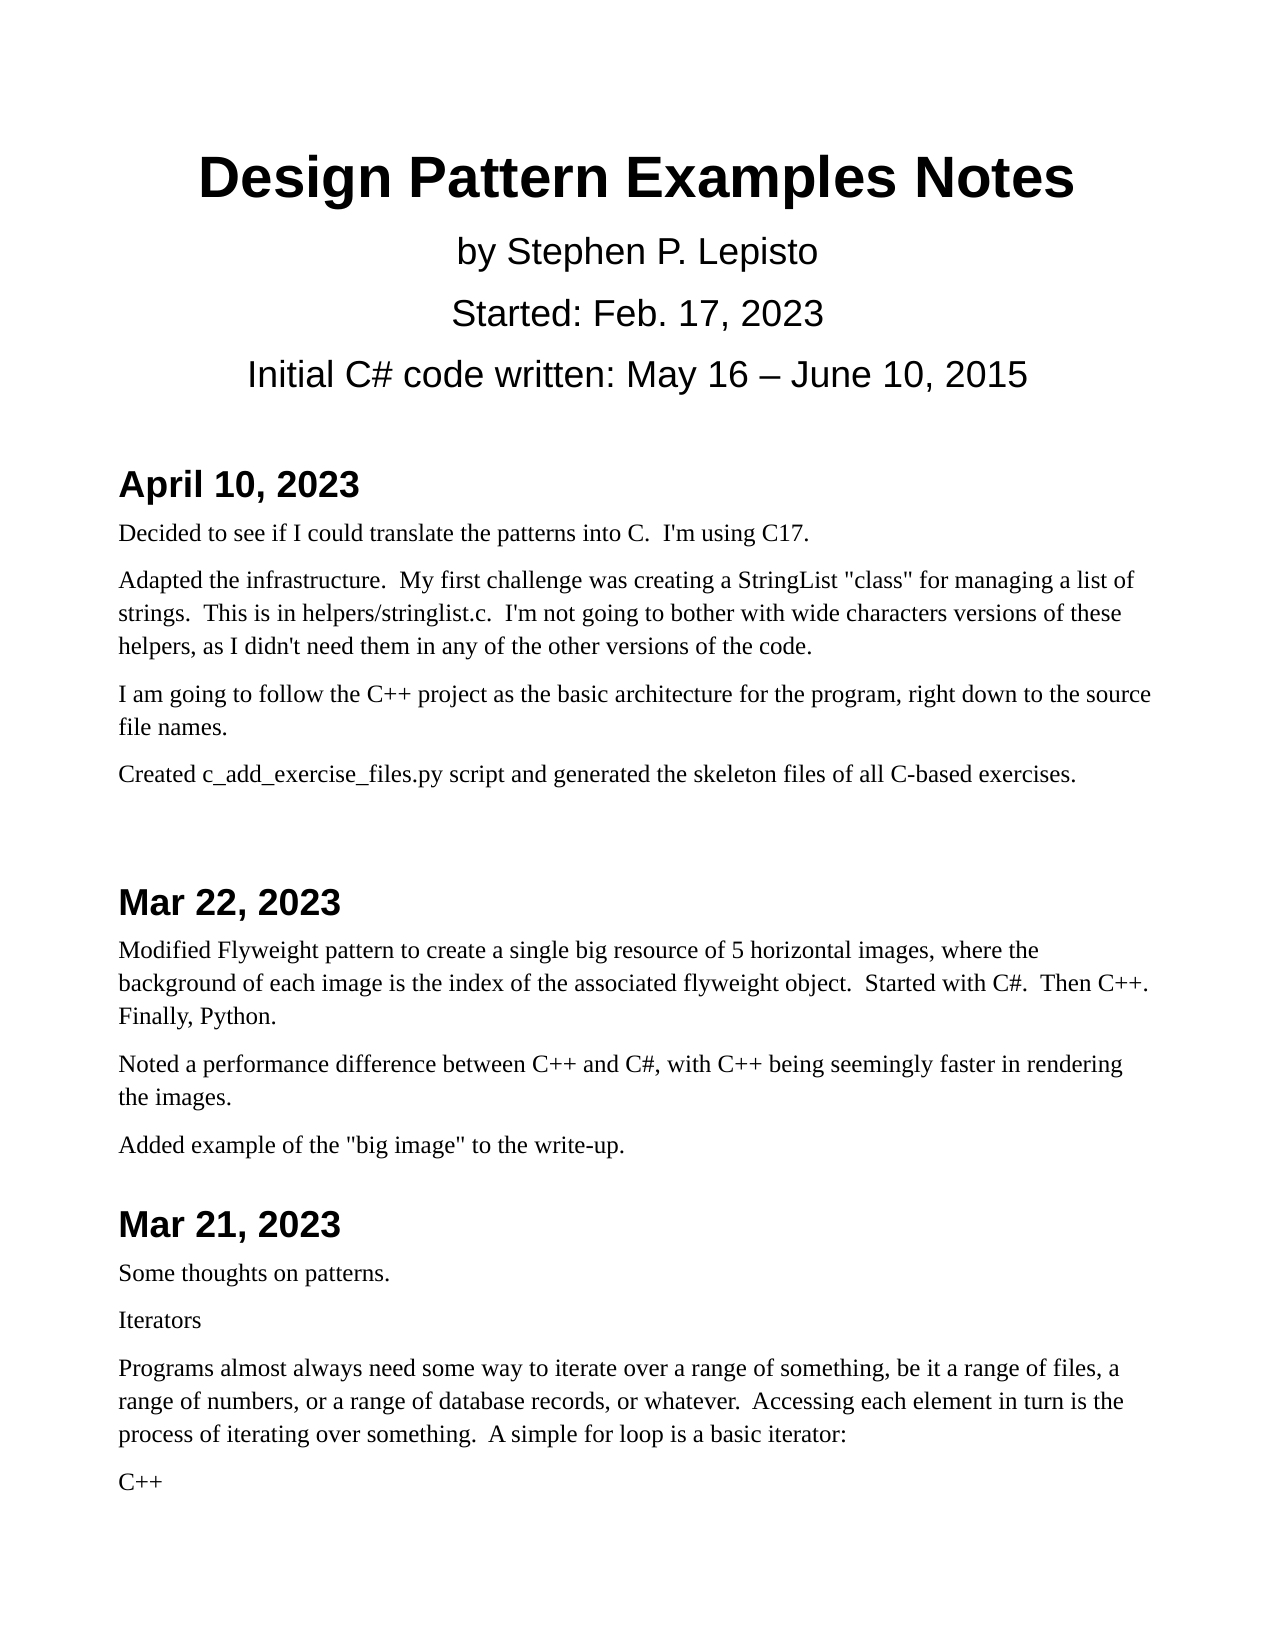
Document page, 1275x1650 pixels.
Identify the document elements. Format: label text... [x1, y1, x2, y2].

text Programs almost always need some way to iterate over a range of something, be it a range of files, a range of numbers, or a range of database records, or whatever. Accessing each element in turn is the process of iterating over something. A simple for loop is a basic iterator: [118, 1353, 1157, 1448]
text Decided to see if I could translate the patterns into C. I'm using C17. [118, 518, 1157, 546]
subtitle Mar 22, 2023 [118, 880, 1157, 923]
subtitle Mar 21, 2023 [118, 1202, 1157, 1245]
subtitle Started: Feb. 17, 2023 [118, 291, 1157, 334]
text Added example of the "big image" to the write-up. [118, 1130, 1157, 1158]
text Iterators [118, 1306, 1157, 1334]
subtitle by Stephen P. Lepisto [118, 229, 1157, 272]
text Noted a performance difference between C++ and C#, with C++ being seemingly faster in rendering the images. [118, 1049, 1157, 1111]
subtitle April 10, 2023 [118, 462, 1157, 505]
text Adapted the infrastructure. My first challenge was creating a StringList "class" for managing a list of strings. This is in helpers/stringlist.c. I'm not going to bother with wide characters versions of these helpers, as I didn't need them in any of the other versions of the code. [118, 565, 1157, 660]
subtitle Initial C# code written: May 16 – June 10, 2015 [118, 353, 1157, 396]
text Some thoughts on patterns. [118, 1258, 1157, 1287]
text I am going to follow the C++ project as the basic architecture for the program, right down to the source file names. [118, 679, 1157, 741]
text C++ [118, 1467, 1157, 1496]
text Modified Flyweight pattern to create a single big resource of 5 horizontal images, where the background of each image is the index of the associated flyweight object. Started with C#. Then C++. Finally, Python. [118, 935, 1157, 1030]
title Design Pattern Examples Notes [118, 143, 1157, 210]
text Created c_add_exercise_files.py script and generated the skeleton files of all C-based exercises. [118, 759, 1157, 788]
